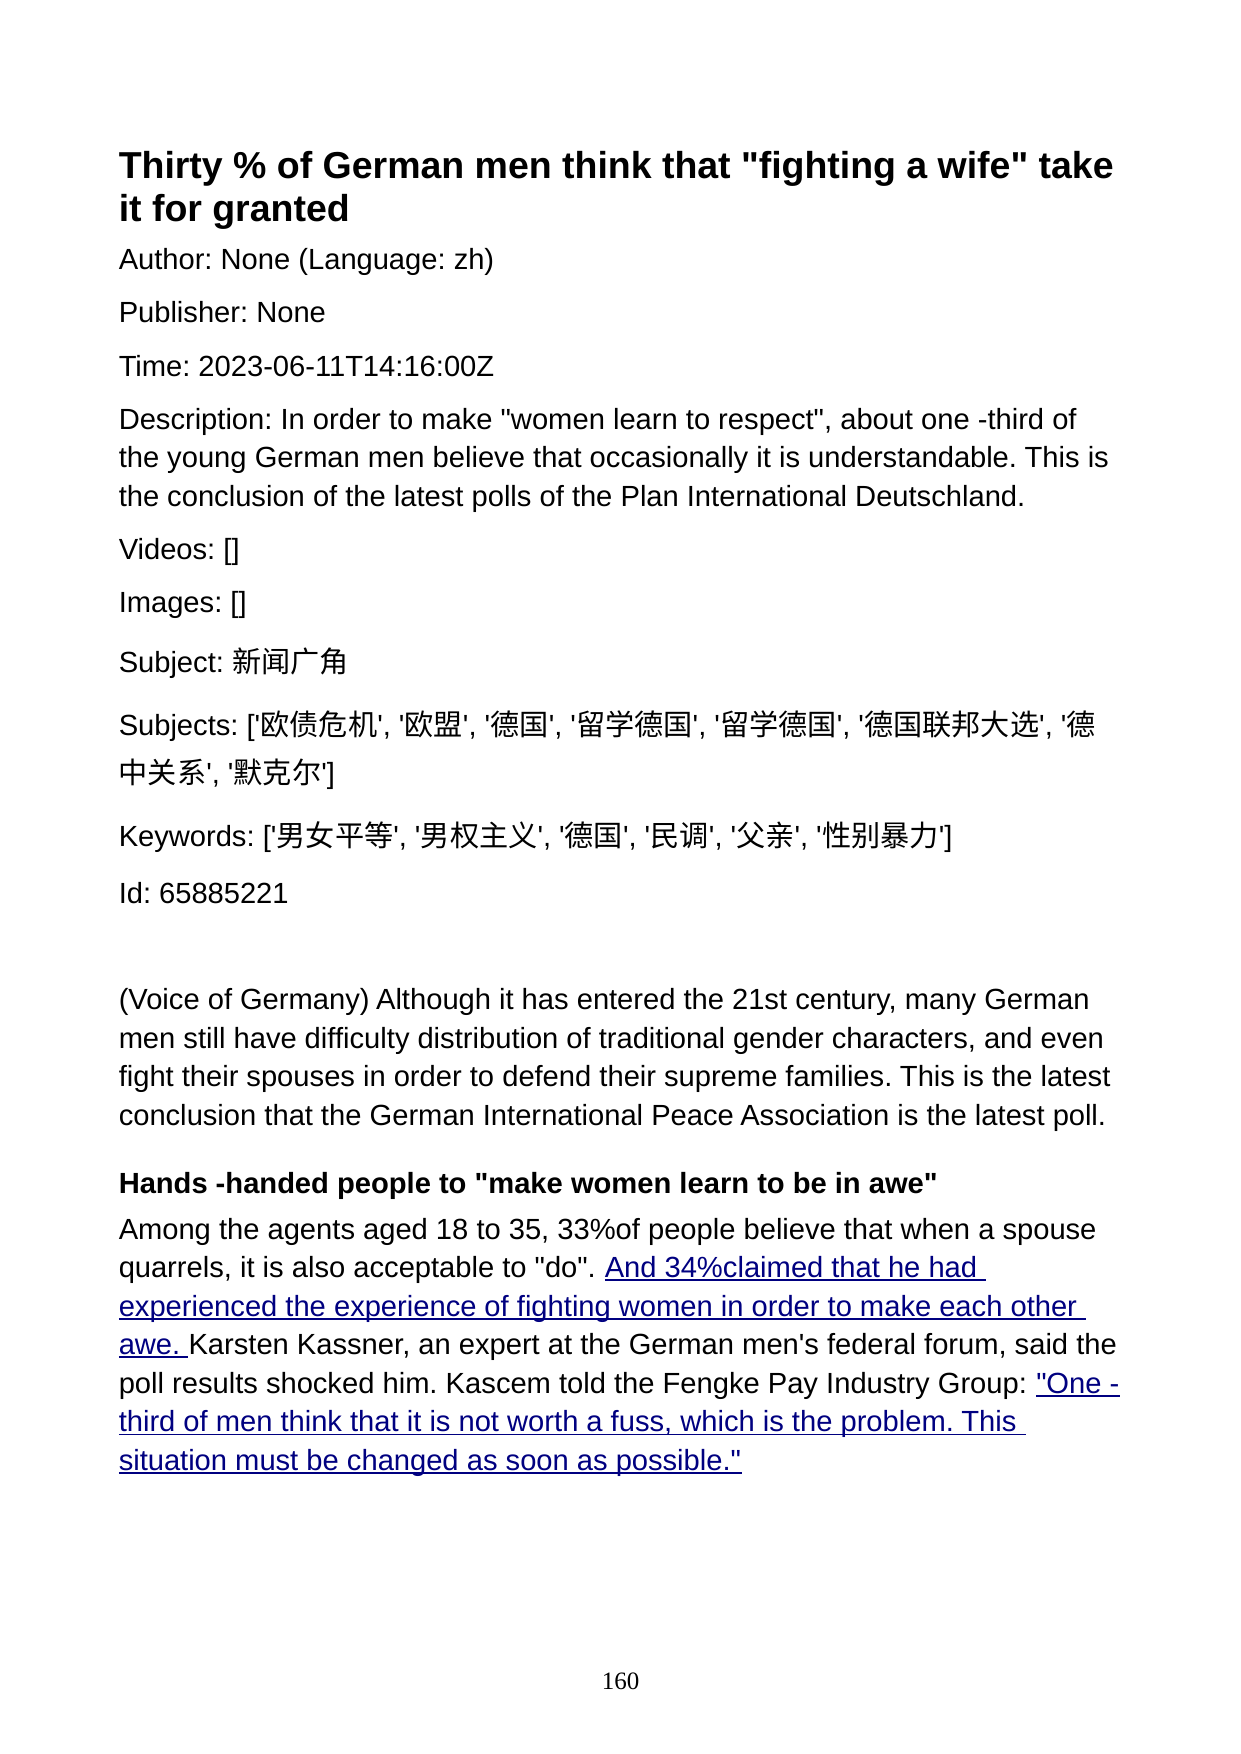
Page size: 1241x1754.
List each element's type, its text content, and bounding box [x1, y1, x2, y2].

text Videos: [] [118, 532, 1122, 565]
subtitle Hands -handed people to "make women learn to be in awe" [118, 1166, 1122, 1199]
text Time: 2023-06-11T14:16:00Z [118, 348, 1122, 382]
text Images: [] [118, 585, 1122, 618]
text Keywords: ['男女平等', '男权主义', '德国', '民调', '父亲', '性别暴力'] [118, 813, 1122, 855]
text Author: None (Language: zh) [118, 242, 1122, 276]
text Id: 65885221 [118, 876, 1122, 909]
text (Voice of Germany) Although it has entered the 21st century, many German men still have difficulty distribution of traditional gender characters, and even fight their spouses in order to defend their supreme families. This is the latest conclusion that the German International Peace Association is the latest poll. [118, 982, 1122, 1131]
text Description: In order to make "women learn to respect", about one -third of the young German men believe that occasionally it is understandable. This is the conclusion of the latest polls of the Plan International Deutschland. [118, 402, 1122, 512]
text Subjects: ['欧债危机', '欧盟', '德国', '留学德国', '留学德国', '德国联邦大选', '德中关系', '默克尔'] [118, 701, 1122, 792]
text Subject: 新闻广角 [118, 638, 1122, 680]
subtitle Thirty % of German men think that "fighting a wife" take it for granted [118, 143, 1122, 230]
text Among the agents aged 18 to 35, 33%of people believe that when a spouse quarrels, it is also acceptable to "do". And 34%claimed that he had experienced the experience of fighting women in order to make each other awe. Karsten Kassner, an expert at the German men's federal forum, said the poll results shocked him. Kascem told the Fengke Pay Industry Group: "One -third of men think that it is not worth a fuss, which is the problem. This situation must be changed as soon as possible." [118, 1212, 1122, 1476]
text Publisher: None [118, 295, 1122, 329]
